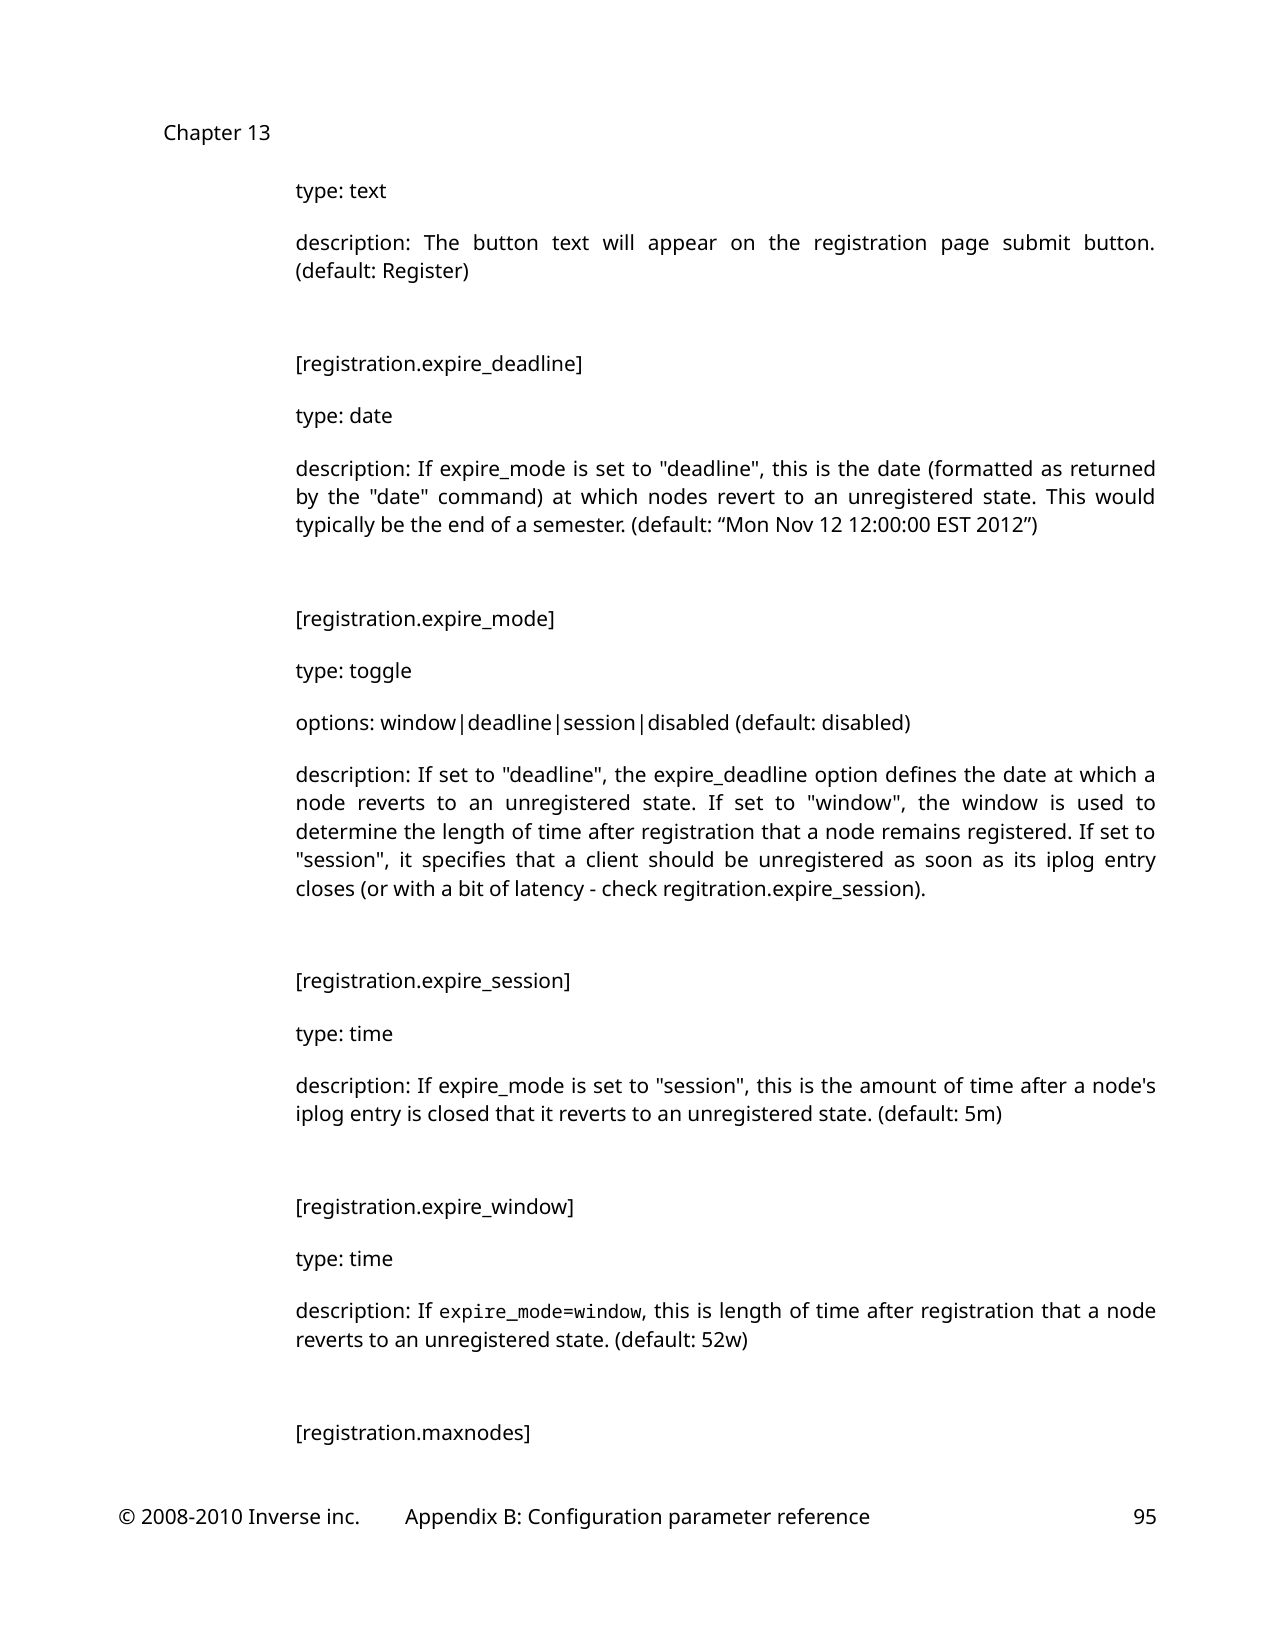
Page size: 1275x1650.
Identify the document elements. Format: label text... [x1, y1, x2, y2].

text [registration.expire_mode] [295, 604, 1157, 632]
text [registration.expire_session] [295, 967, 1157, 995]
text description: If expire_mode=window, this is length of time after registration that a node reverts to an unregistered state. (default: 52w) [295, 1296, 1157, 1353]
text [registration.expire_deadline] [295, 349, 1157, 378]
text type: time [295, 1244, 1157, 1273]
text description: The button text will appear on the registration page submit button. (default: Register) [295, 228, 1157, 285]
text [registration.maxnodes] [295, 1418, 1157, 1446]
text type: text [295, 176, 1157, 204]
text description: If expire_mode is set to "session", this is the amount of time after a node's iplog entry is closed that it reverts to an unregistered state. (default: 5m) [295, 1071, 1157, 1128]
text type: time [295, 1019, 1157, 1047]
text [registration.expire_window] [295, 1192, 1157, 1221]
text type: toggle [295, 656, 1157, 684]
text description: If set to "deadline", the expire_deadline option defines the date at which a node reverts to an unregistered state. If set to "window", the window is used to determine the length of time after registration that a node remains registered. If set to "session", it specifies that a client should be unregistered as soon as its iplog entry closes (or with a bit of latency - check regitration.expire_session). [295, 760, 1157, 902]
text type: date [295, 402, 1157, 430]
text options: window|deadline|session|disabled (default: disabled) [295, 708, 1157, 736]
text description: If expire_mode is set to "deadline", this is the date (formatted as returned by the "date" command) at which nodes revert to an unregistered state. This would typically be the end of a semester. (default: “Mon Nov 12 12:00:00 EST 2012”) [295, 454, 1157, 539]
